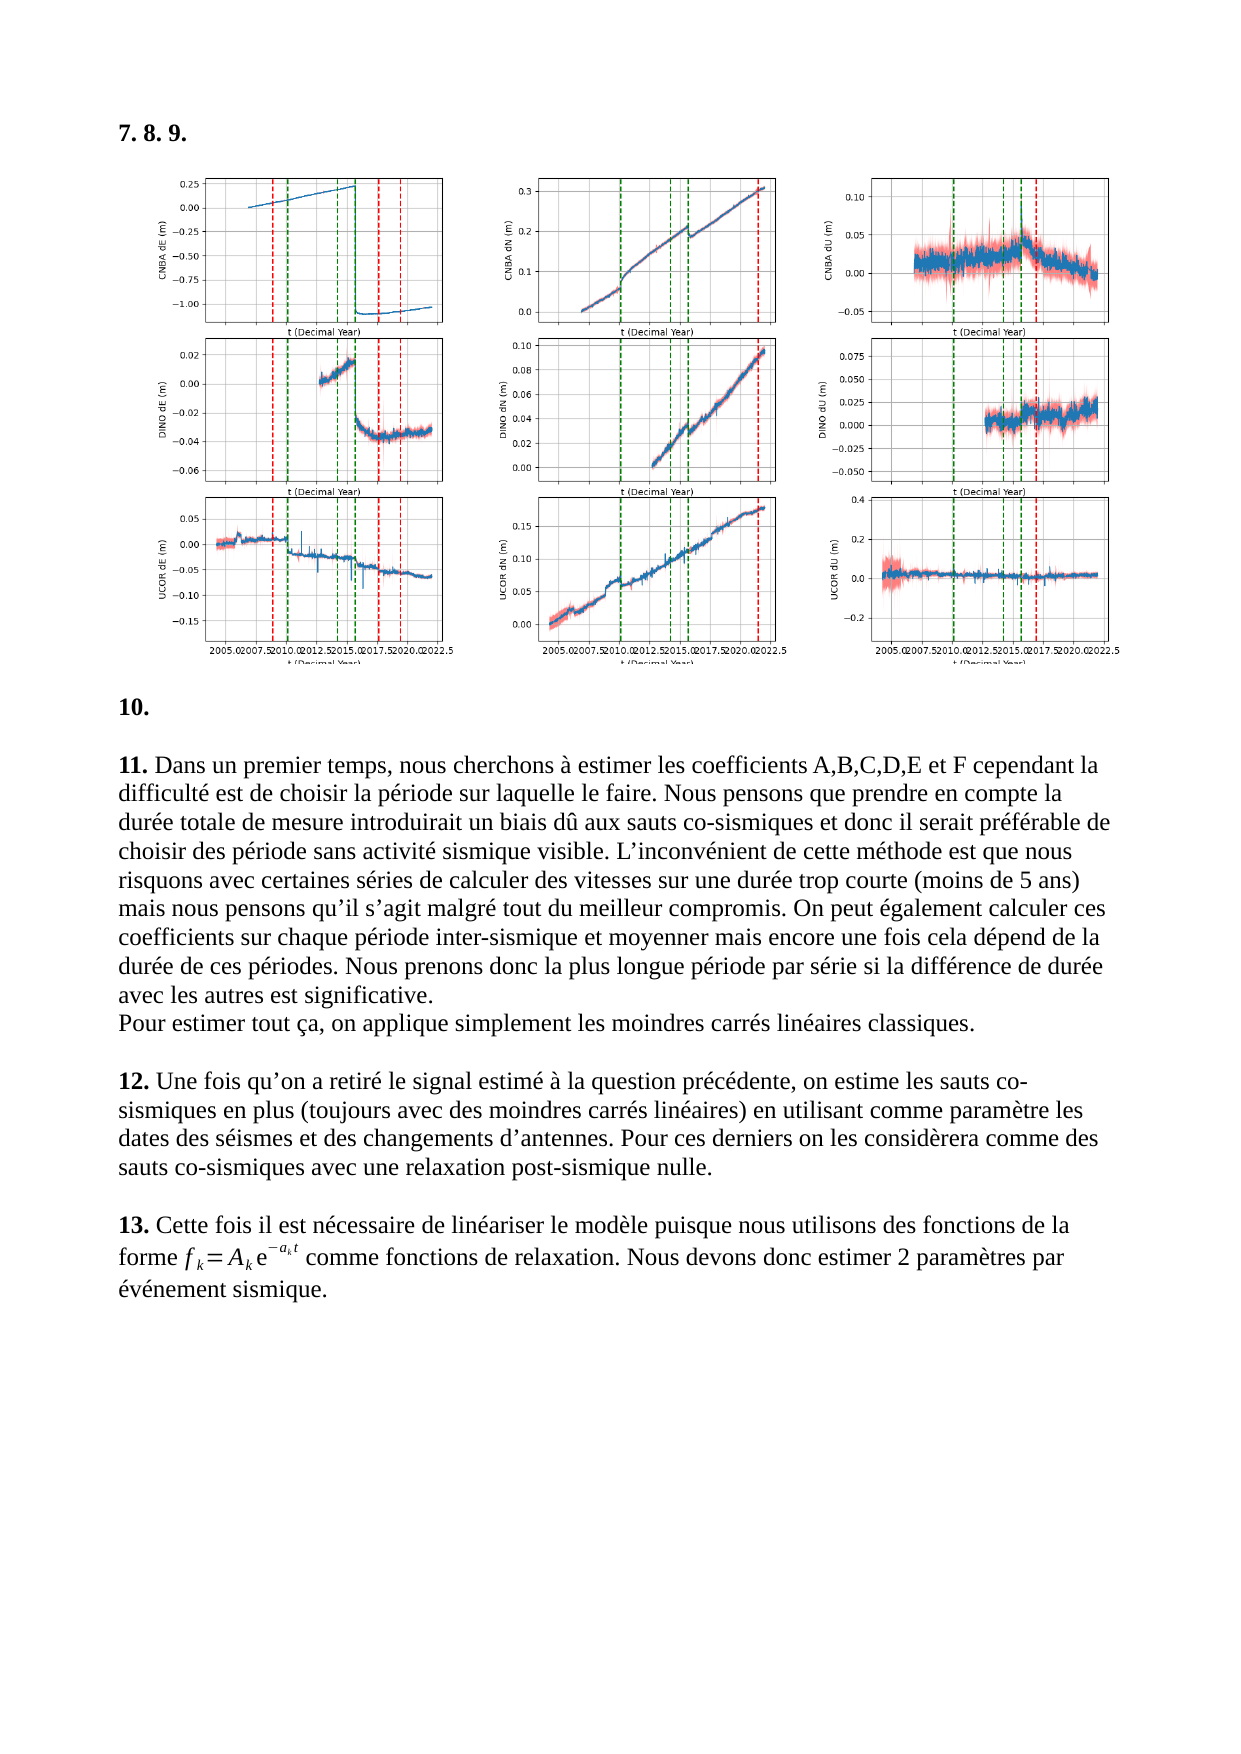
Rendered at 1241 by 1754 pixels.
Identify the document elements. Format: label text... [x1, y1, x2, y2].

text 10. [118, 692, 1122, 721]
text 11. Dans un premier temps, nous cherchons à estimer les coefficients A,B,C,D,E et F cependant la difficulté est de choisir la période sur laquelle le faire. Nous pensons que prendre en compte la durée totale de mesure introduirait un biais dû aux sauts co-sismiques et donc il serait préférable de choisir des période sans activité sismique visible. L’inconvénient de cette méthode est que nous risquons avec certaines séries de calculer des vitesses sur une durée trop courte (moins de 5 ans) mais nous pensons qu’il s’agit malgré tout du meilleur compromis. On peut également calculer ces coefficients sur chaque période inter-sismique et moyenner mais encore une fois cela dépend de la durée de ces périodes. Nous prenons donc la plus longue période par série si la différence de durée avec les autres est significative. [118, 750, 1122, 1008]
picture [118, 172, 1123, 664]
text Pour estimer tout ça, on applique simplement les moindres carrés linéaires classiques. 12. Une fois qu’on a retiré le signal estimé à la question précédente, on estime les sauts co-sismiques en plus (toujours avec des moindres carrés linéaires) en utilisant comme paramètre les dates des séismes et des changements d’antennes. Pour ces derniers on les considèrera comme des sauts co-sismiques avec une relaxation post-sismique nulle. [118, 1008, 1122, 1181]
text 13. Cette fois il est nécessaire de linéariser le modèle puisque nous utilisons des fonctions de la forme comme fonctions de relaxation. Nous devons donc estimer 2 paramètres par événement sismique. [118, 1210, 1122, 1303]
text 7. 8. 9. [118, 118, 1122, 147]
